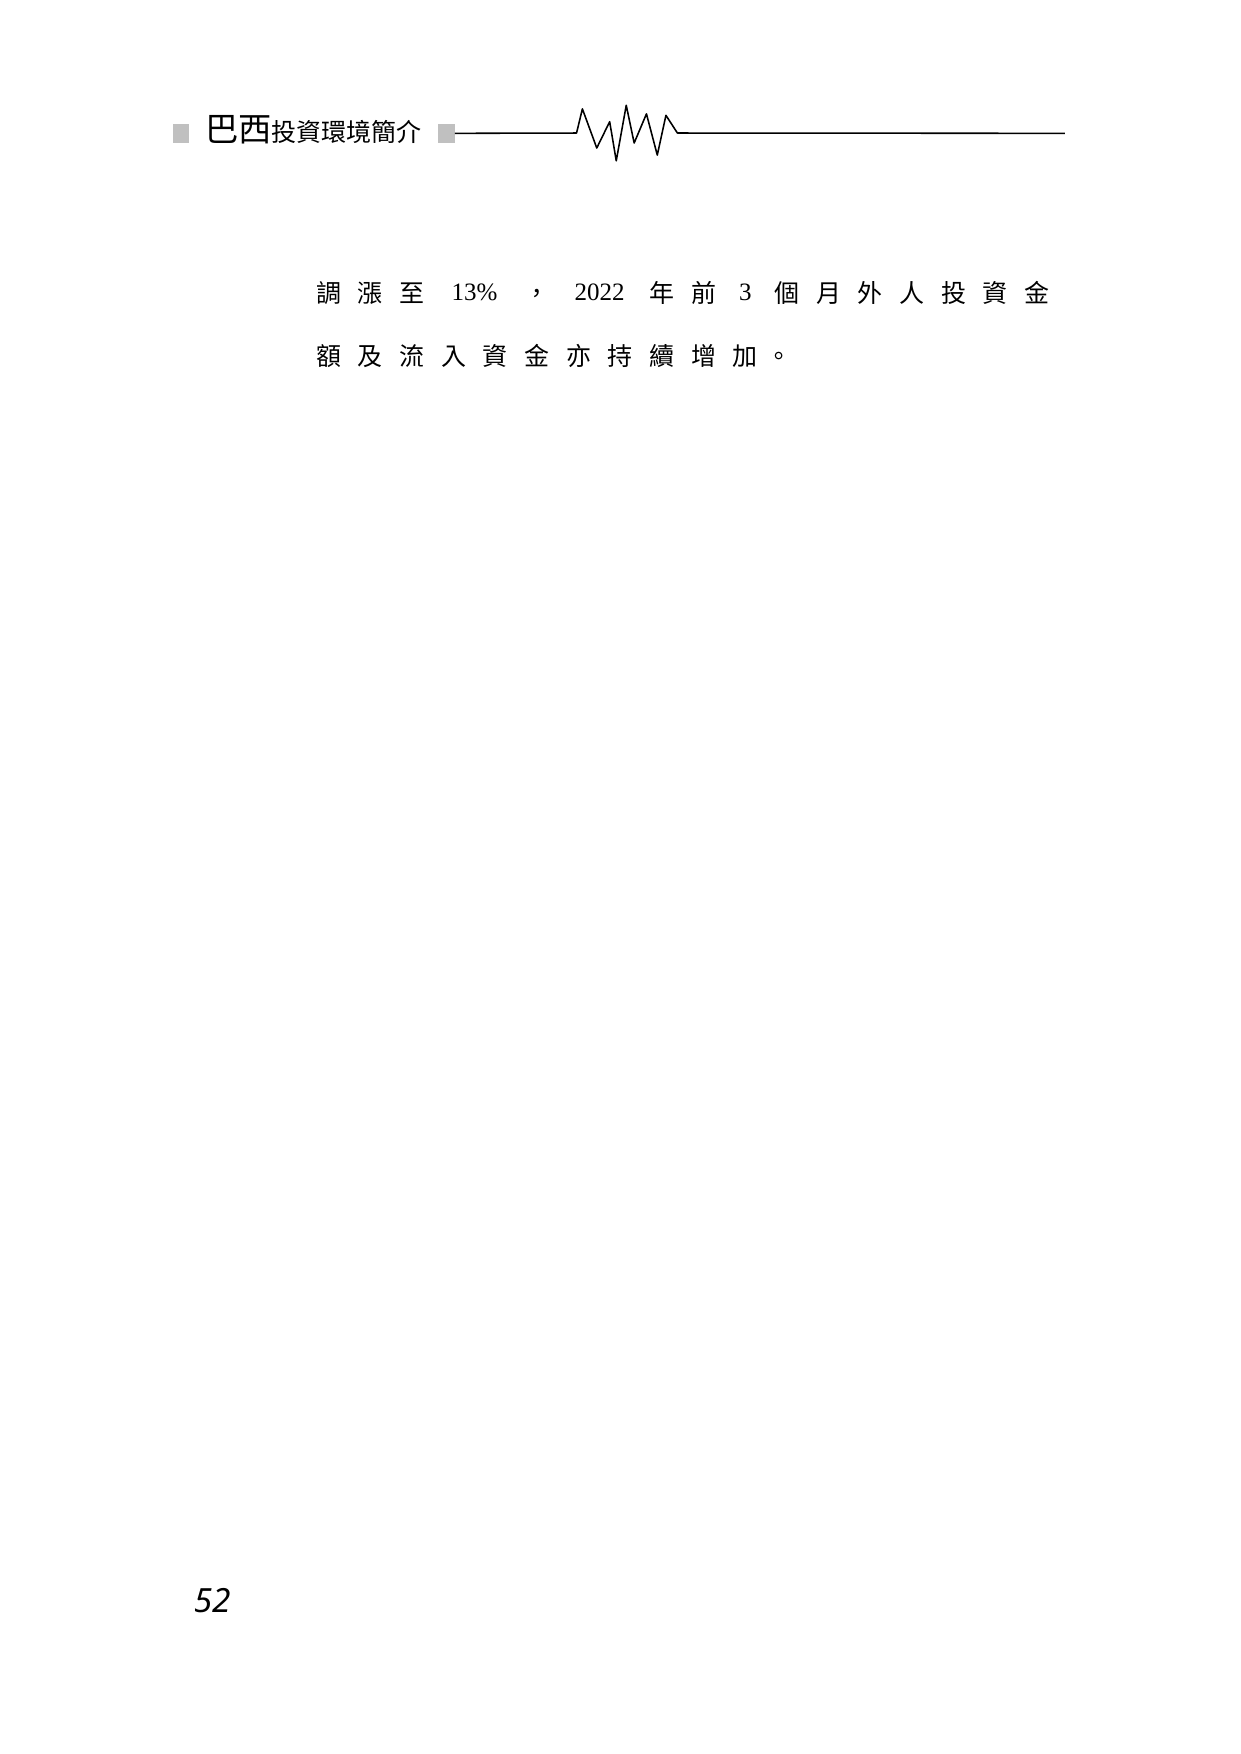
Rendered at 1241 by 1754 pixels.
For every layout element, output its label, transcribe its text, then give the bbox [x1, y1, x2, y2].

text 調漲至13%，2022年前3個月外人投資金額及流入資金亦持續增加。 [281, 250, 1058, 375]
